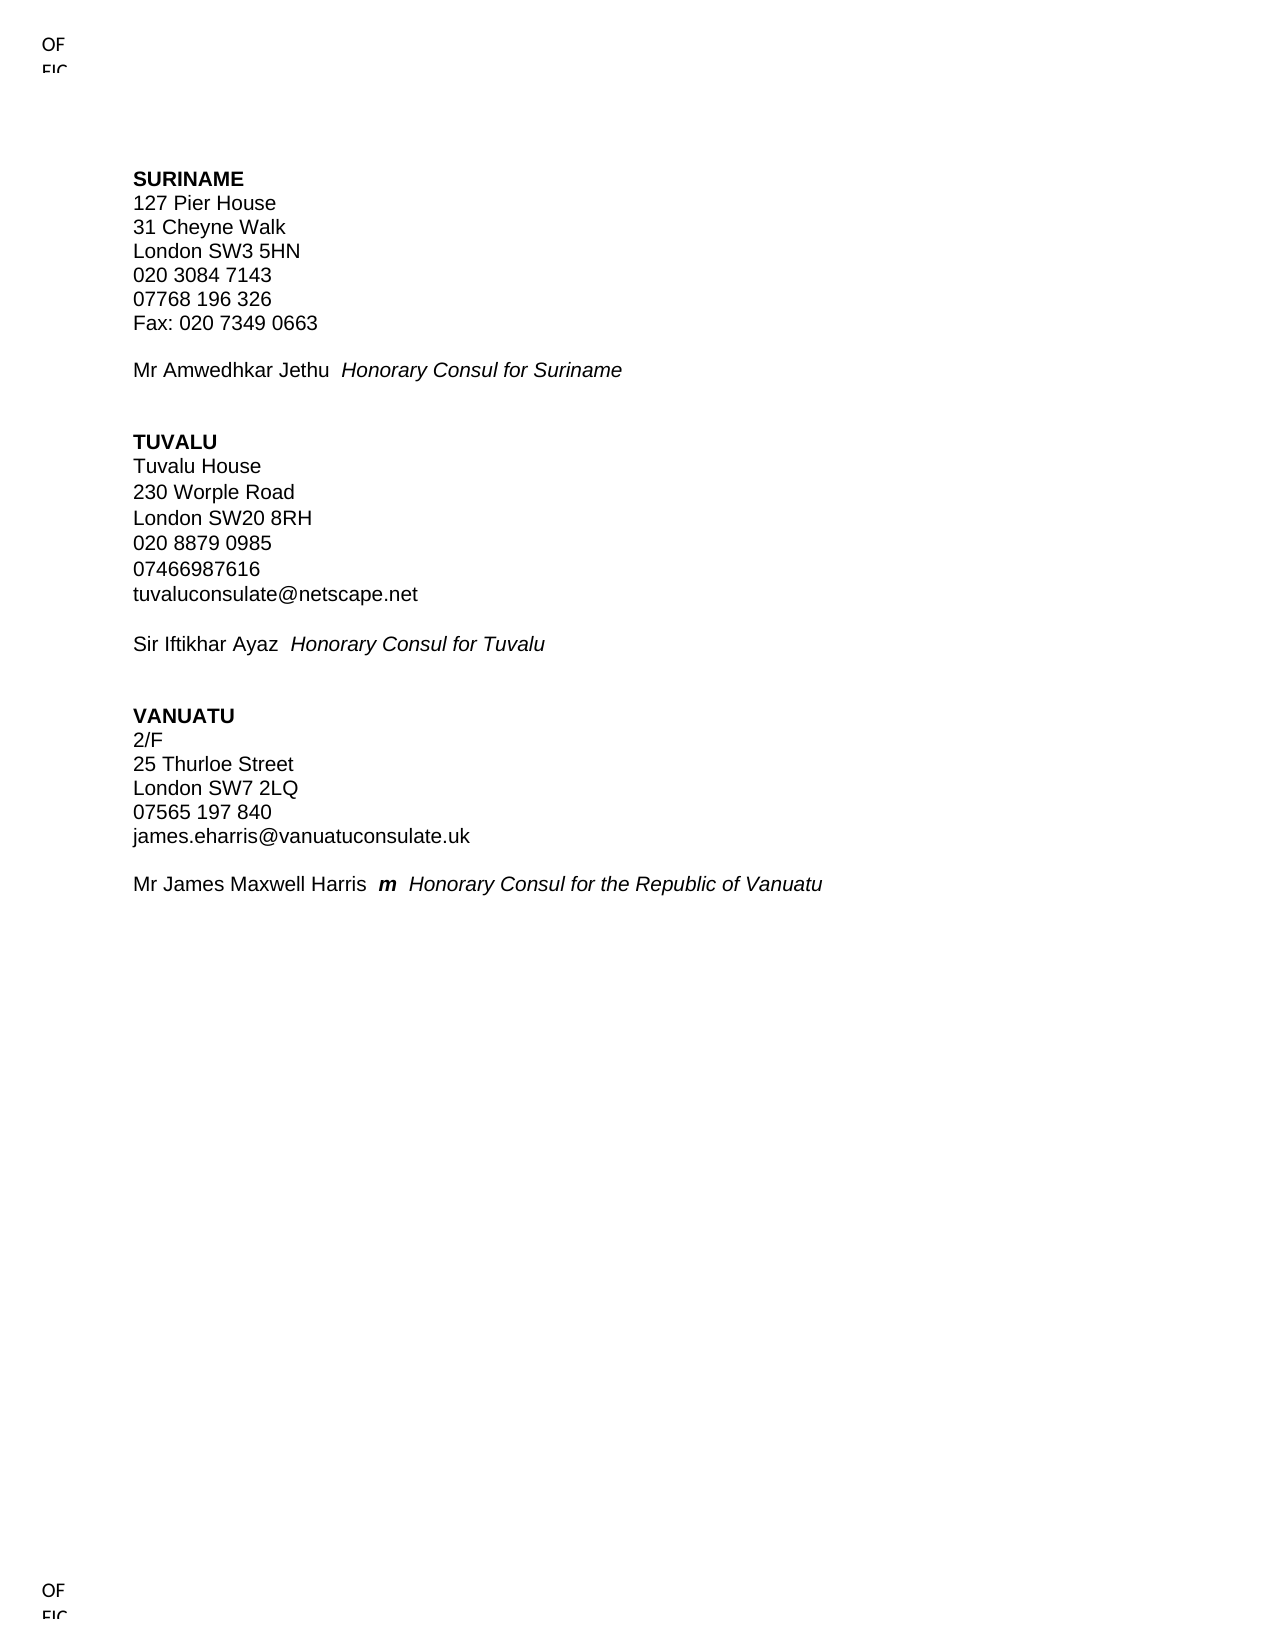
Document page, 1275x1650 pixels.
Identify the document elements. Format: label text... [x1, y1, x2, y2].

text Mr Amwedhkar Jethu Honorary Consul for Suriname [133, 358, 1181, 382]
text 020 8879 0985 [133, 531, 1181, 555]
text Sir Iftikhar Ayaz Honorary Consul for Tuvalu [133, 632, 1181, 656]
text 07768 196 326 [133, 286, 1181, 310]
text Fax: 020 7349 0663 [133, 310, 1181, 334]
text james.eharris@vanuatuconsulate.uk [133, 823, 1181, 847]
text Mr James Maxwell Harris m Honorary Consul for the Republic of Vanuatu [133, 871, 1181, 895]
text 020 3084 7143 [133, 262, 1181, 286]
text Tuvalu House [133, 454, 1181, 478]
text TUVALU [133, 430, 1181, 454]
text 2/F [133, 728, 1181, 752]
text 07565 197 840 [133, 799, 1181, 823]
text tuvaluconsulate@netscape.net [133, 582, 1181, 606]
subtitle SURINAME [133, 167, 1181, 191]
text 127 Pier House [133, 191, 1181, 214]
text 07466987616 [133, 557, 1181, 581]
text 25 Thurloe Street [133, 752, 1181, 776]
text London SW7 2LQ [133, 776, 1181, 799]
text 230 Worple Road [133, 480, 1181, 504]
text 31 Cheyne Walk [133, 214, 1181, 238]
text VANUATU [133, 704, 1181, 728]
text London SW3 5HN [133, 238, 1181, 262]
text London SW20 8RH [133, 505, 1181, 529]
